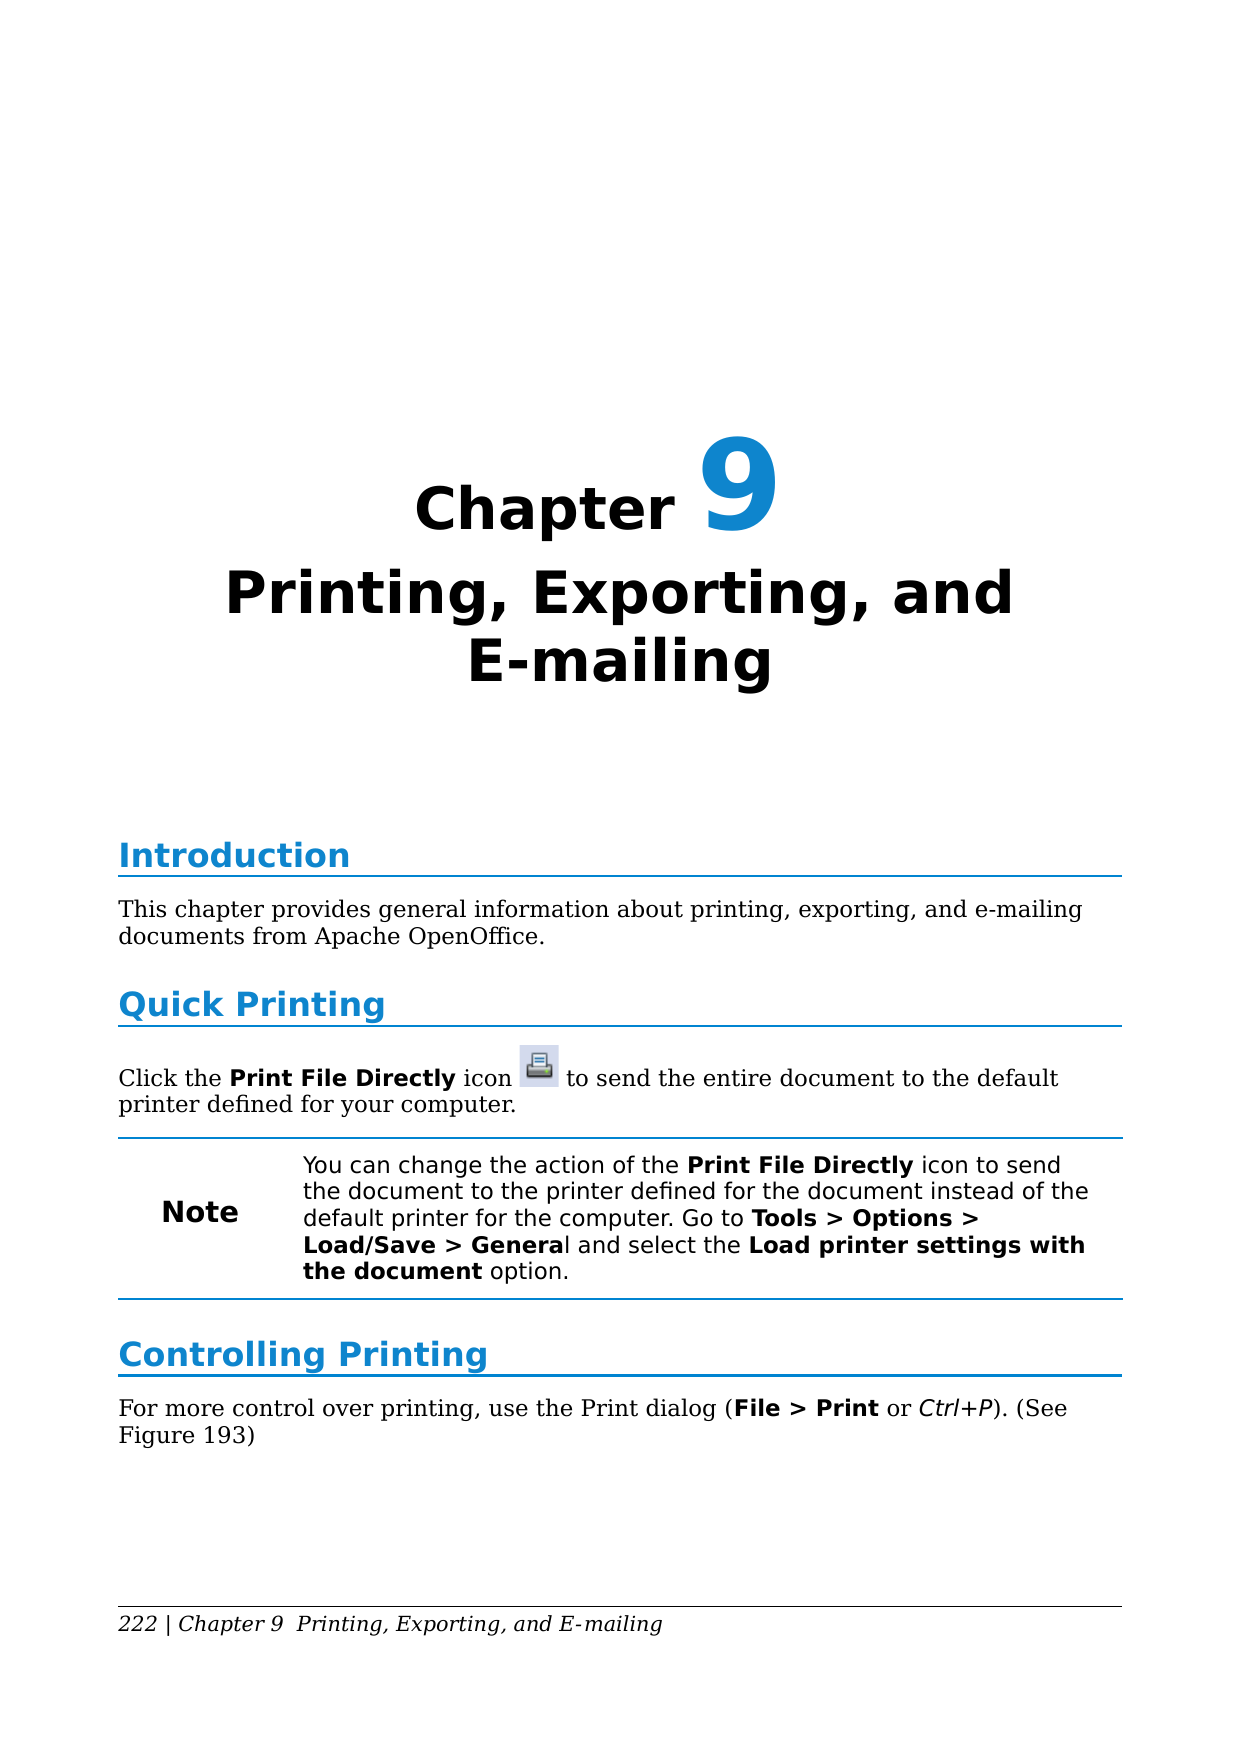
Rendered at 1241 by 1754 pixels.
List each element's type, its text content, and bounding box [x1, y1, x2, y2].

text This chapter provides general information about printing, exporting, and e-mailing documents from Apache OpenOffice. [118, 896, 1122, 950]
table_header Note [118, 1139, 281, 1298]
text For more control over printing, use the Print dialog (File > Print or Ctrl+P). (See Figure 193) [118, 1395, 1122, 1449]
subtitle Quick Printing [118, 986, 1122, 1025]
table_header You can change the action of the Print File Directly icon to send the document to the printer defined for the document instead of the default printer for the computer. Go to Tools > Options > Load/Save > General and select the Load printer settings with the document option. [281, 1139, 1122, 1298]
subtitle Controlling Printing [118, 1336, 1122, 1374]
picture [519, 1045, 559, 1087]
text Click the Print File Directly icon to send the entire document to the default printer defined for your computer. [118, 1062, 1122, 1118]
subtitle Introduction [118, 837, 1122, 875]
subtitle Chapter 9 Printing, Exporting, and E‑mailing [118, 413, 1122, 695]
